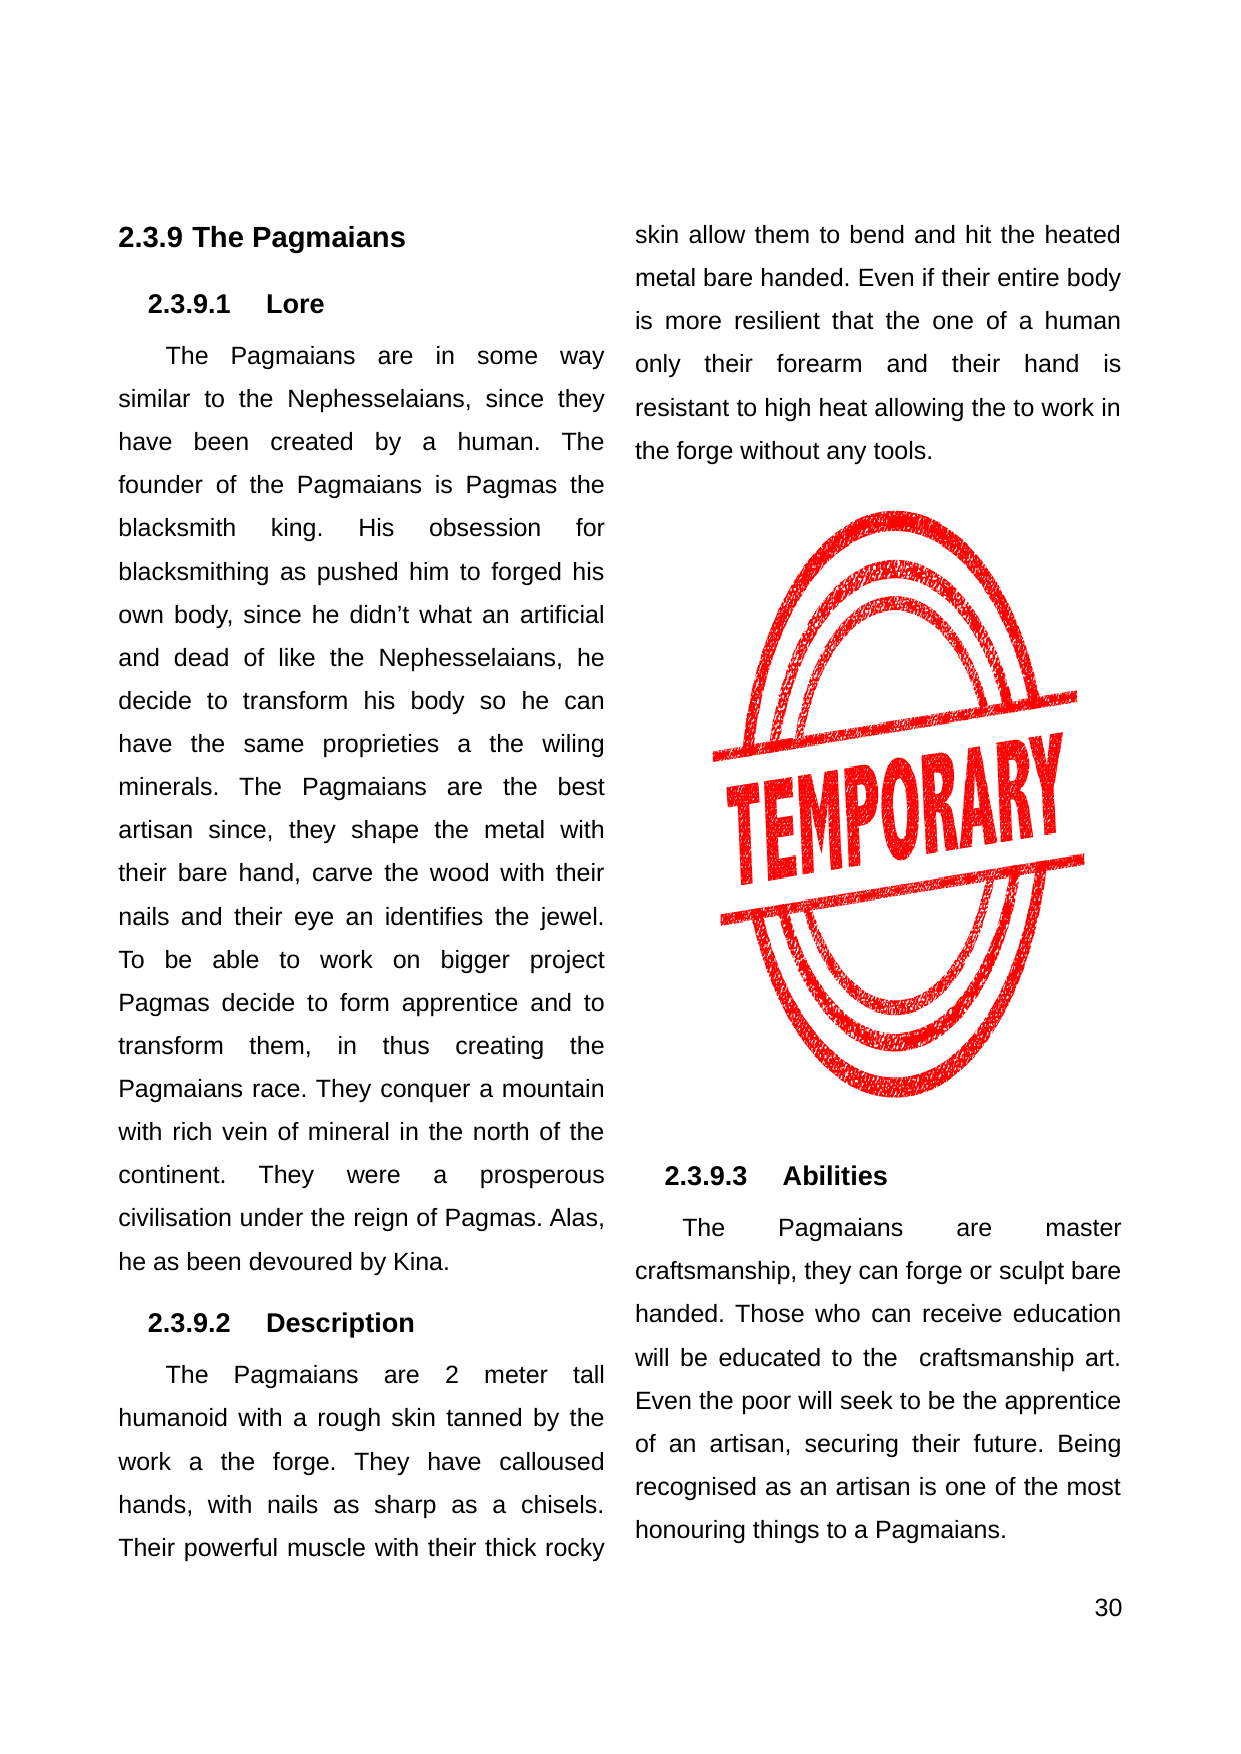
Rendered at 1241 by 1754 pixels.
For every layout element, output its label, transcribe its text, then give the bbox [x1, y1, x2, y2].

text The Pagmaians are master craftsmanship, they can forge or sculpt bare handed. Those who can receive education will be educated to the craftsmanship art. Even the poor will seek to be the apprentice of an artisan, securing their future. Being recognised as an artisan is one of the most honouring things to a Pagmaians. [635, 1213, 1122, 1544]
picture [639, 479, 1137, 1145]
subtitle Abilities [635, 1145, 1122, 1192]
subtitle The Pagmaians [118, 220, 605, 254]
text The Pagmaians are 2 meter tall humanoid with a rough skin tanned by the work a the forge. They have calloused hands, with nails as sharp as a chisels. Their powerful muscle with their thick rocky [118, 1360, 605, 1561]
subtitle Lore [118, 288, 605, 319]
text The Pagmaians are in some way similar to the Nephesselaians, since they have been created by a human. The founder of the Pagmaians is Pagmas the blacksmith king. His obsession for blacksmithing as pushed him to forged his own body, since he didn’t what an artificial and dead of like the Nephesselaians, he decide to transform his body so he can have the same proprieties a the wiling minerals. The Pagmaians are the best artisan since, they shape the metal with their bare hand, carve the wood with their nails and their eye an identifies the jewel. To be able to work on bigger project Pagmas decide to form apprentice and to transform them, in thus creating the Pagmaians race. They conquer a mountain with rich vein of mineral in the north of the continent. They were a prosperous civilisation under the reign of Pagmas. Alas, he as been devoured by Kina. [118, 341, 605, 1275]
subtitle Description [118, 1307, 605, 1339]
text skin allow them to bend and hit the heated metal bare handed. Even if their entire body is more resilient that the one of a human only their forearm and their hand is resistant to high heat allowing the to work in the forge without any tools. [635, 220, 1122, 464]
